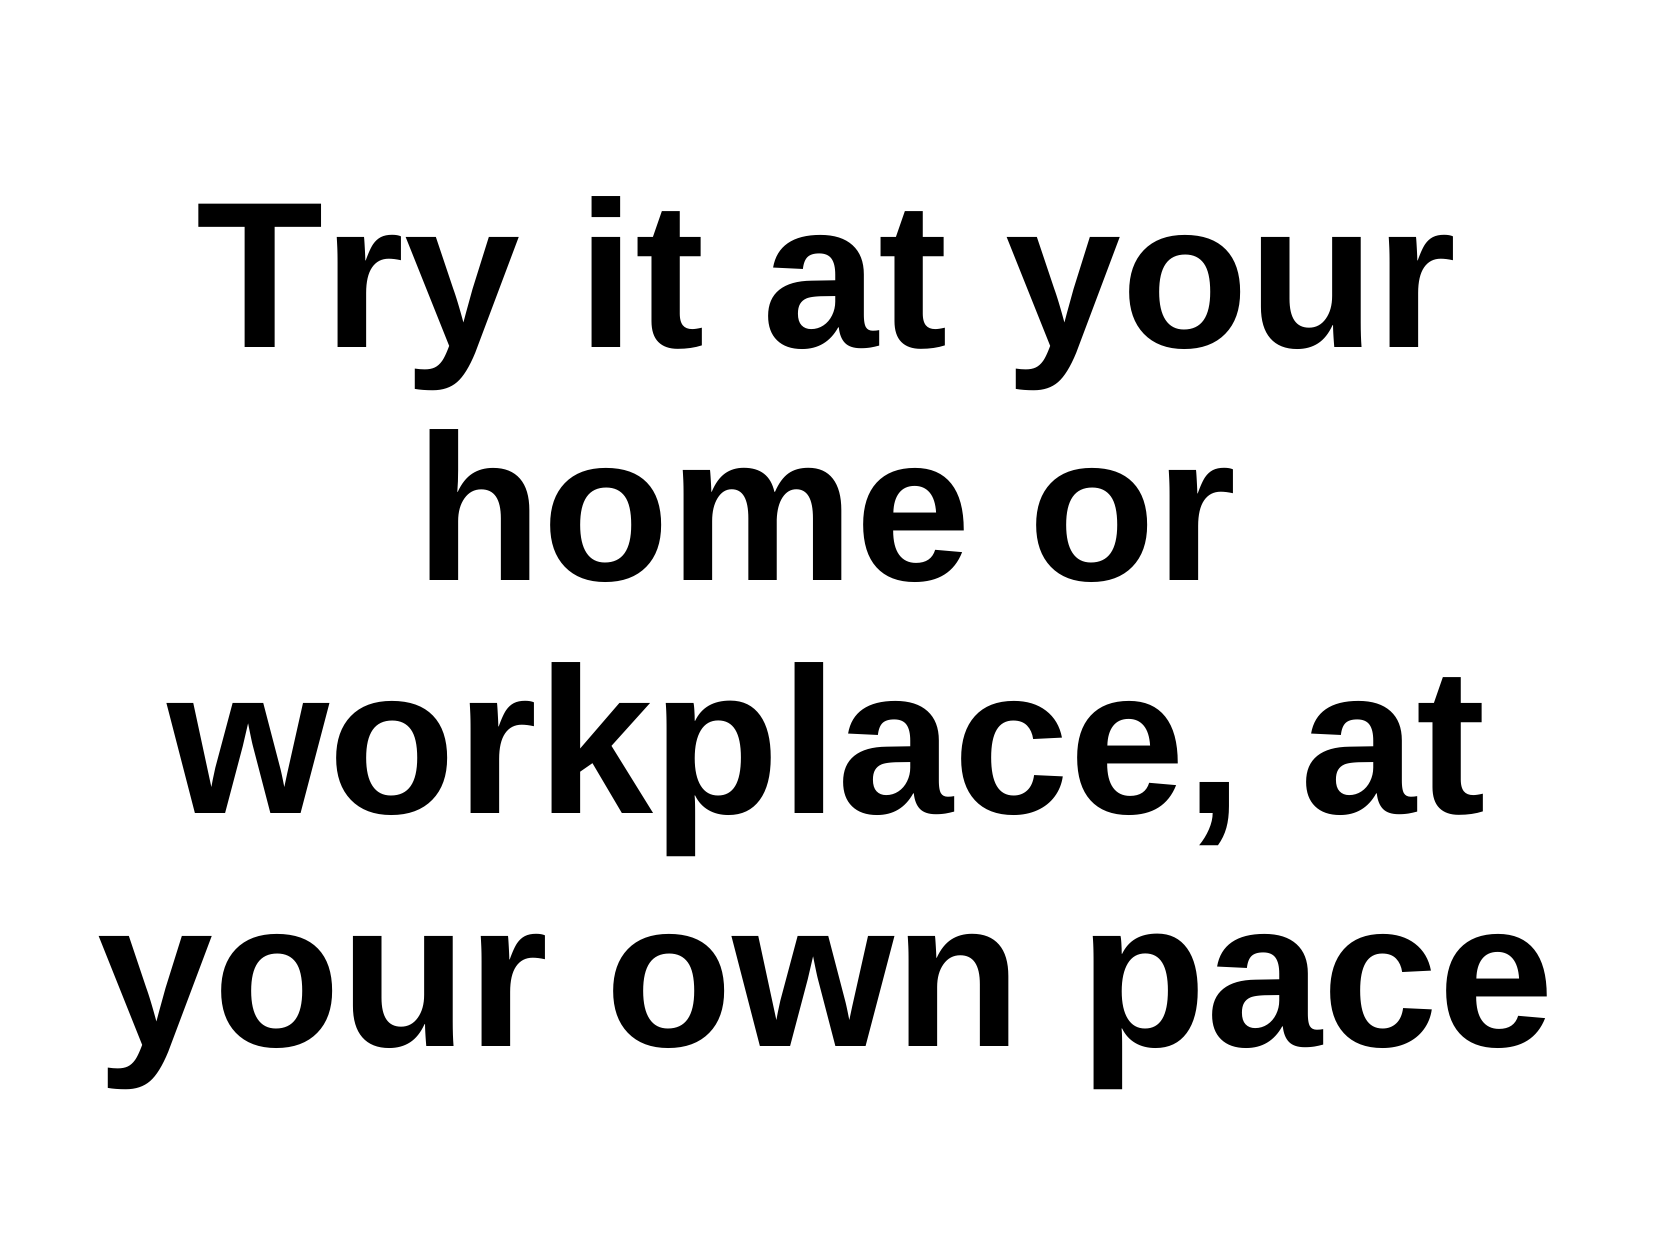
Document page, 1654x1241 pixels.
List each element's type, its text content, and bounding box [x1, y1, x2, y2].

title Try it at your home or workplace, at your own pace [82, 49, 1571, 1201]
